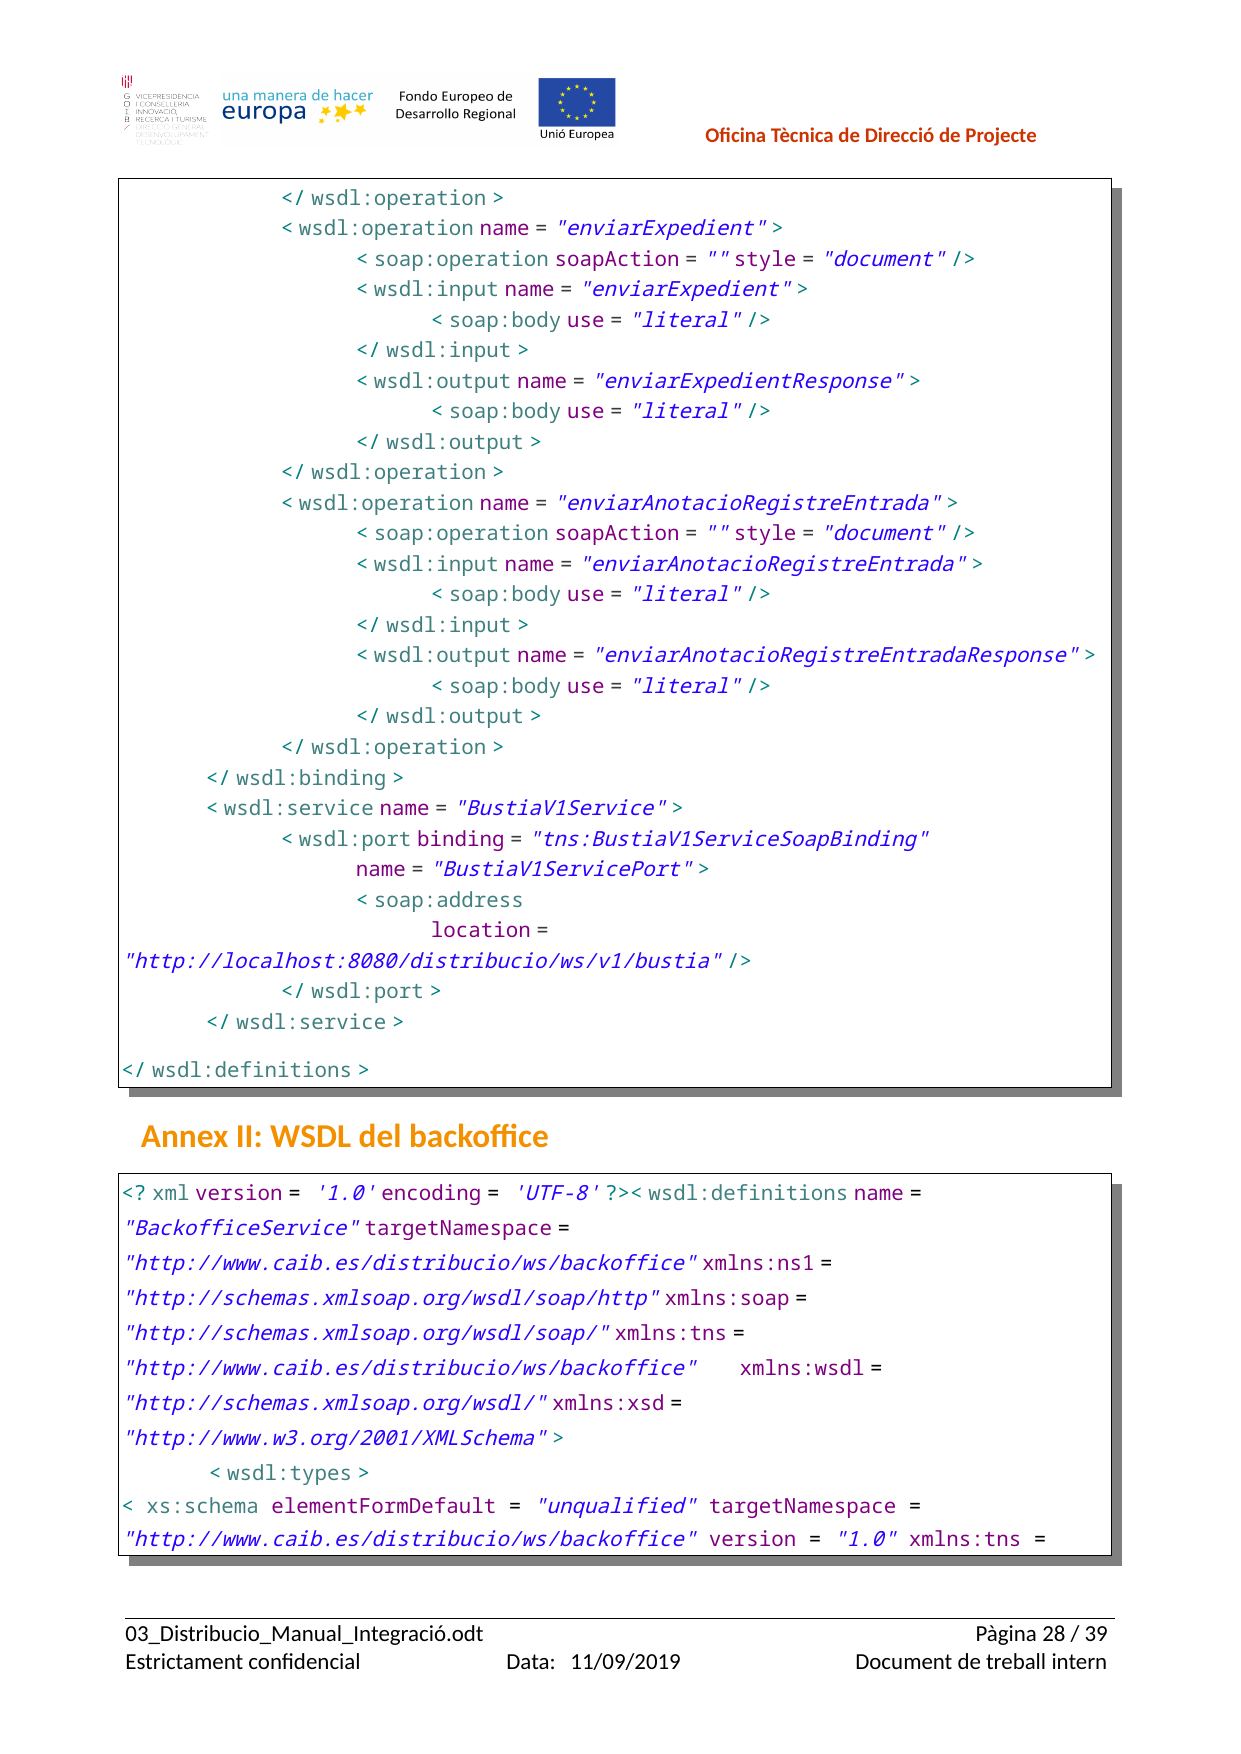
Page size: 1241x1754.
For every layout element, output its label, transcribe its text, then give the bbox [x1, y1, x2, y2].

text name = "BustiaV1ServicePort" > [119, 849, 1111, 880]
text < soap:operation soapAction = "" style = "document" /> [119, 513, 1111, 544]
text < soap:body use = "literal" /> [119, 300, 1111, 330]
text <? xml version = '1.0' encoding = 'UTF-8' ?>< wsdl:definitions name = "BackofficeService" targetNamespace = "http://www.caib.es/distribucio/ws/backoffice" xmlns:ns1 = "http://schemas.xmlsoap.org/wsdl/soap/http" xmlns:soap = "http://schemas.xmlsoap.org/wsdl/soap/" xmlns:tns = "http://www.caib.es/distribucio/ws/backoffice" xmlns:wsdl = "http://schemas.xmlsoap.org/wsdl/" xmlns:xsd = "http://www.w3.org/2001/XMLSchema" > [119, 1174, 1111, 1452]
text </ wsdl:output > [119, 422, 1111, 452]
text < wsdl:operation name = "enviarAnotacioRegistreEntrada" > [119, 483, 1111, 513]
text location = "http://localhost:8080/distribucio/ws/v1/bustia" /> [119, 910, 1111, 971]
picture [118, 73, 213, 147]
text < soap:operation soapAction = "" style = "document" /> [119, 239, 1111, 269]
text < soap:body use = "literal" /> [119, 574, 1111, 605]
text </ wsdl:operation > [119, 179, 1111, 208]
text < wsdl:input name = "enviarExpedient" > [119, 269, 1111, 300]
text < xs:schema elementFormDefault = "unqualified" targetNamespace = "http://www.caib.es/distribucio/ws/backoffice" version = "1.0" xmlns:tns = [119, 1488, 1111, 1555]
text < wsdl:output name = "enviarExpedientResponse" > [119, 361, 1111, 391]
text </ wsdl:input > [119, 605, 1111, 636]
text </ wsdl:binding > [119, 758, 1111, 788]
text < wsdl:port binding = "tns:BustiaV1ServiceSoapBinding" [119, 819, 1111, 849]
subtitle Annex II: WSDL del backoffice [118, 1115, 1122, 1156]
picture [219, 73, 621, 147]
text </ wsdl:port > [119, 971, 1111, 1002]
text < soap:body use = "literal" /> [119, 391, 1111, 422]
text </ wsdl:service > [119, 1002, 1111, 1035]
text </ wsdl:input > [119, 330, 1111, 361]
text </ wsdl:output > [119, 697, 1111, 727]
text < wsdl:service name = "BustiaV1Service" > [119, 788, 1111, 819]
text < wsdl:input name = "enviarAnotacioRegistreEntrada" > [119, 544, 1111, 574]
text < wsdl:types > [119, 1453, 1111, 1487]
text < wsdl:output name = "enviarAnotacioRegistreEntradaResponse" > [119, 636, 1111, 666]
text </ wsdl:definitions > [119, 1050, 1111, 1087]
text </ wsdl:operation > [119, 452, 1111, 483]
text < soap:body use = "literal" /> [119, 666, 1111, 697]
text </ wsdl:operation > [119, 727, 1111, 758]
text < wsdl:operation name = "enviarExpedient" > [119, 208, 1111, 239]
text < soap:address [119, 880, 1111, 910]
